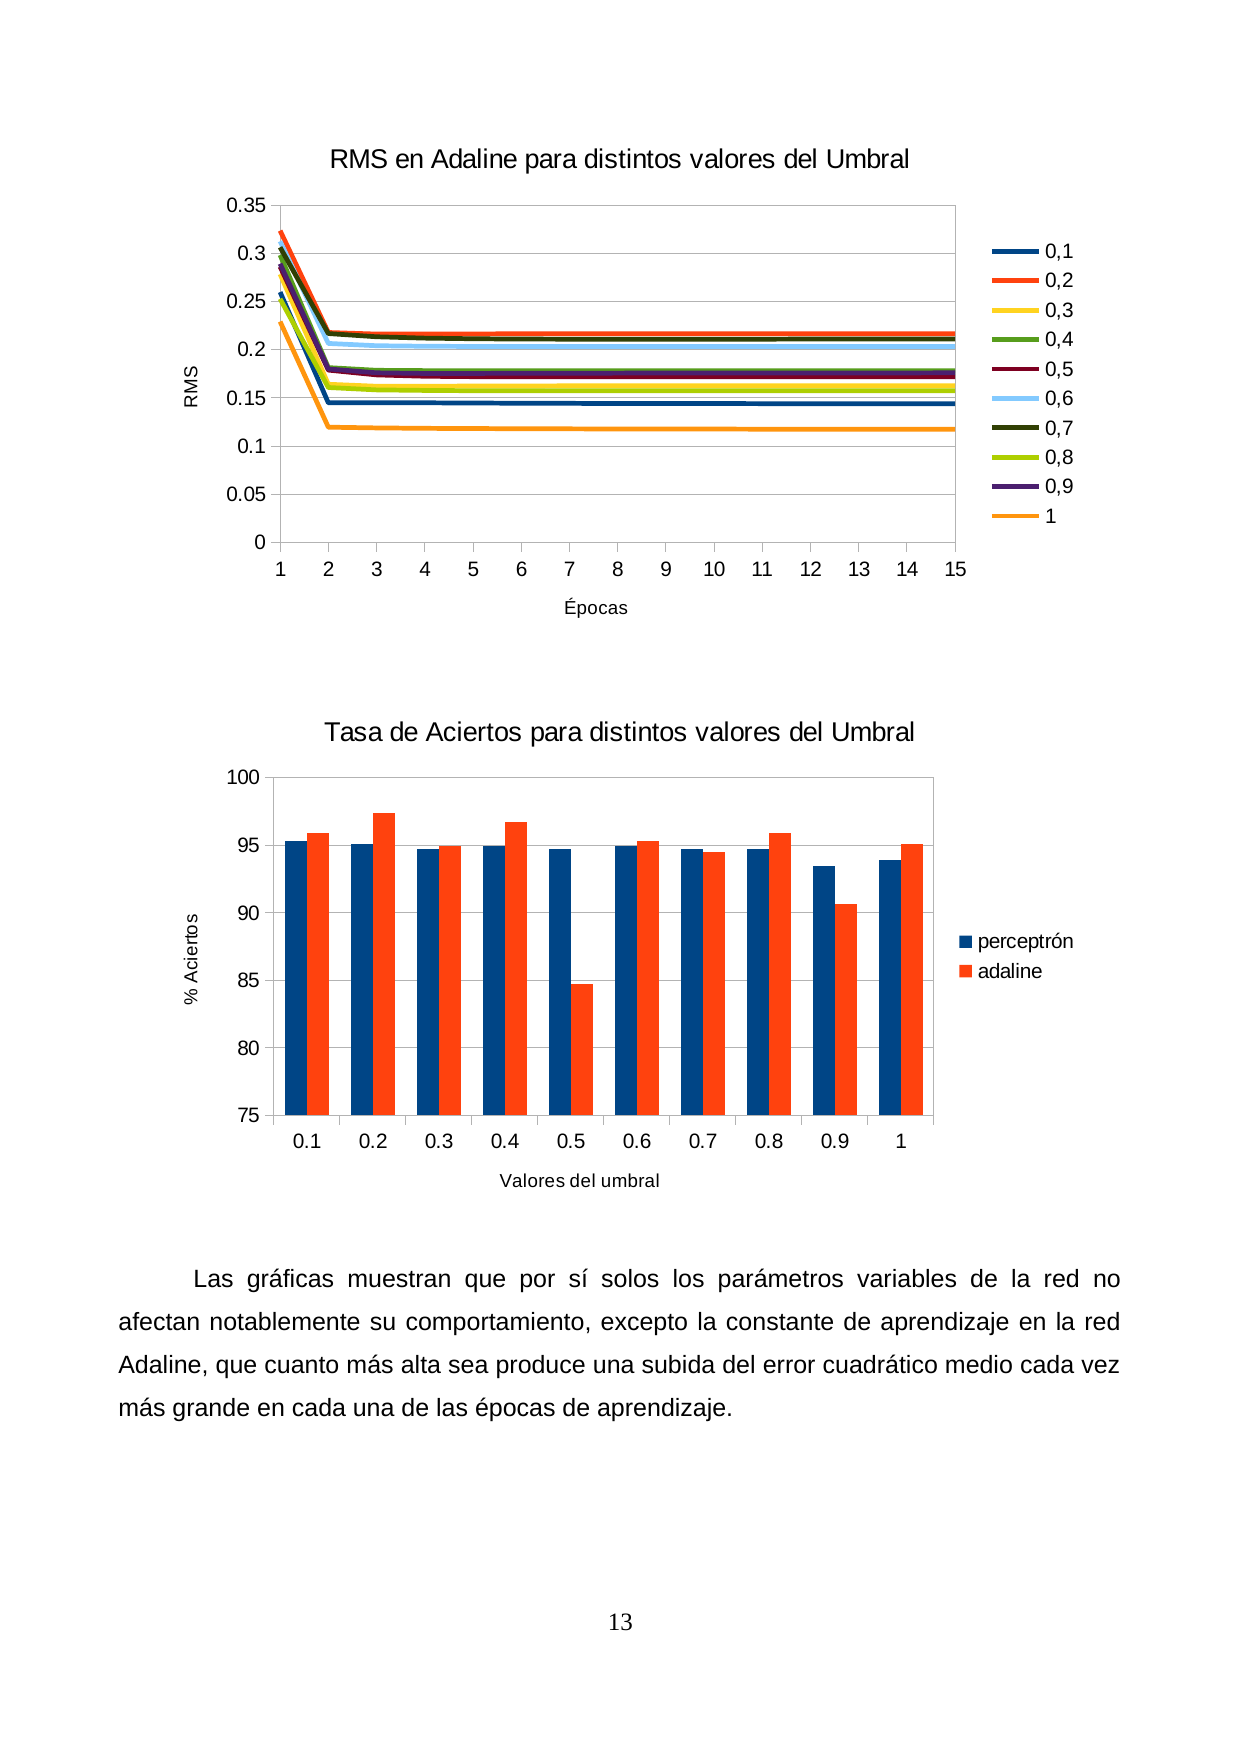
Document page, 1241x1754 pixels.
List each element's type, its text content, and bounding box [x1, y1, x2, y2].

text Las gráficas muestran que por sí solos los parámetros variables de la red no afectan notablemente su comportamiento, excepto la constante de aprendizaje en la red Adaline, que cuanto más alta sea produce una subida del error cuadrático medio cada vez más grande en cada una de las épocas de aprendizaje. [118, 1263, 1122, 1422]
